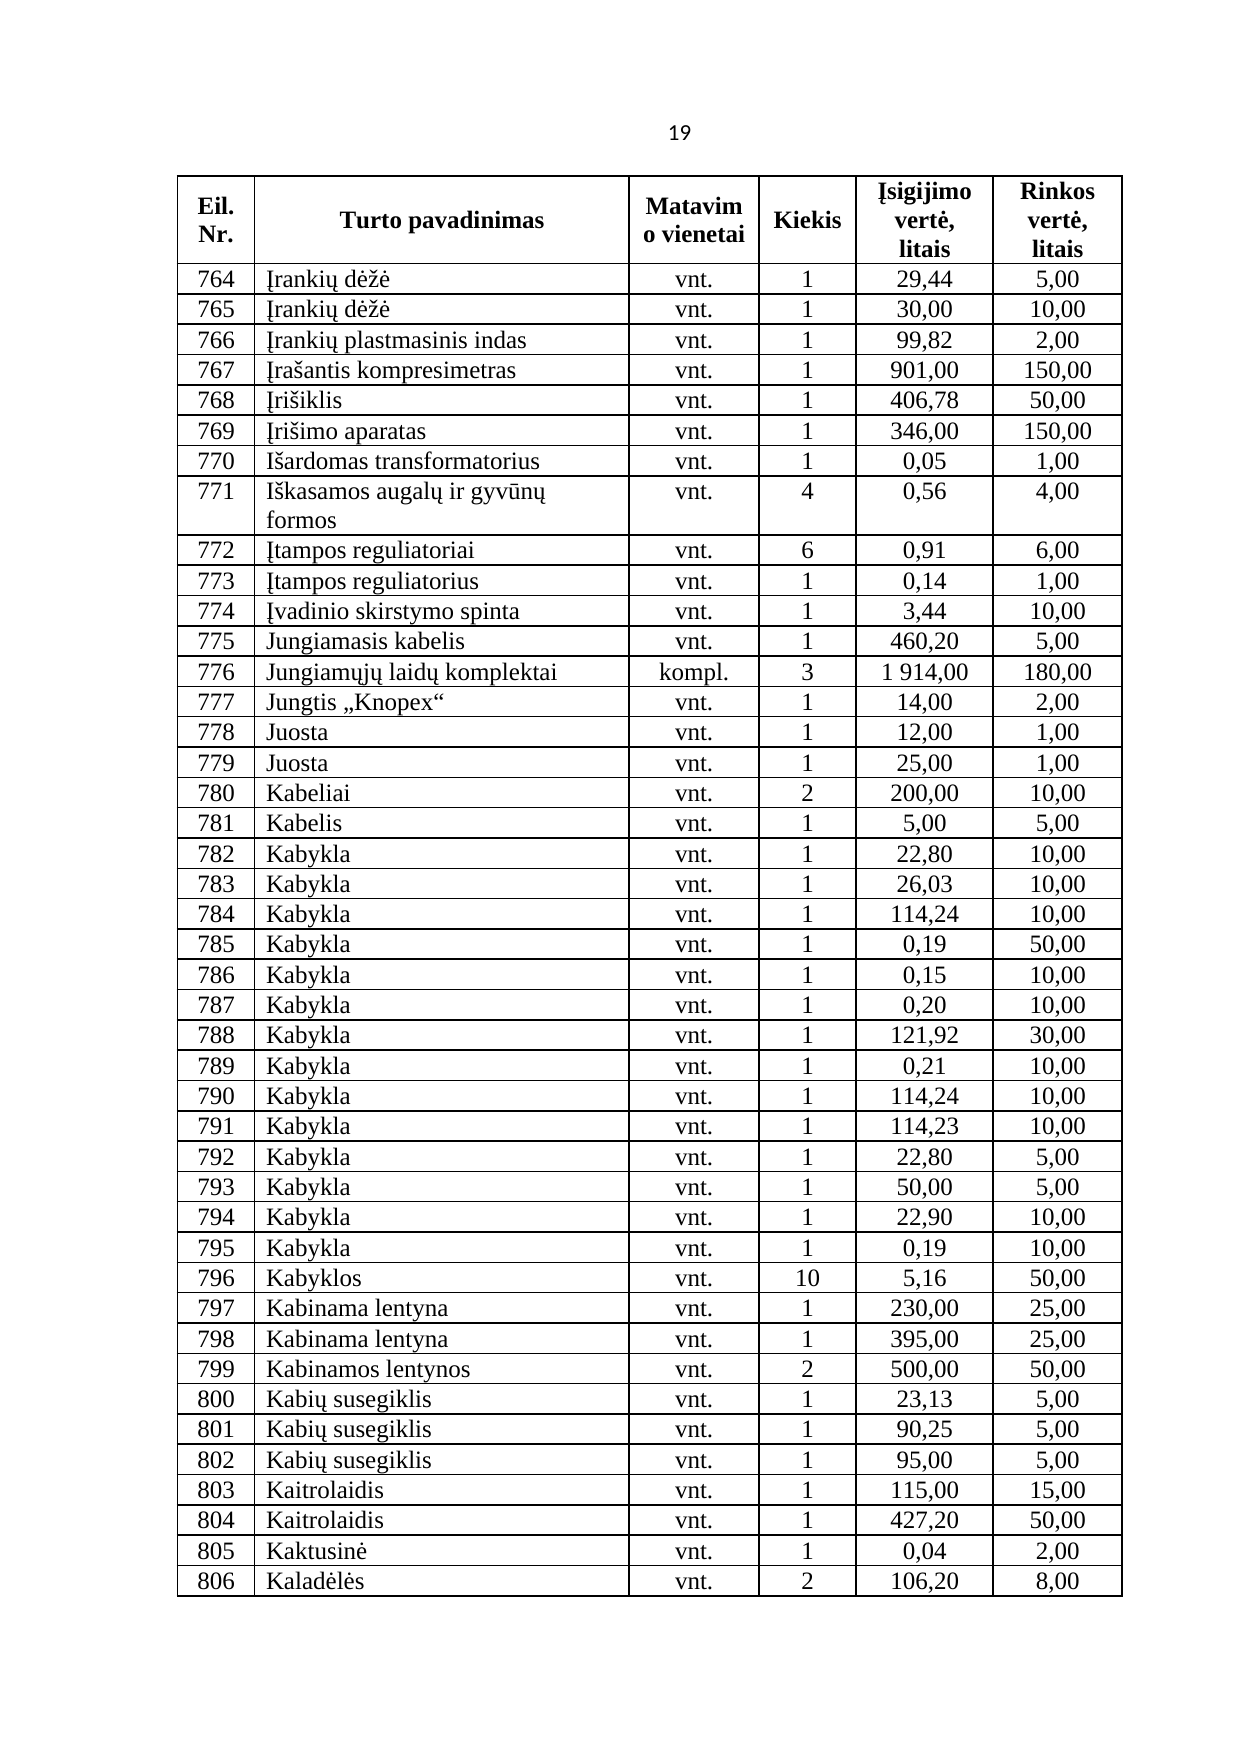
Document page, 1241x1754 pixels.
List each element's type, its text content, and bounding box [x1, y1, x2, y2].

table_cell 1,00 [994, 446, 1121, 475]
table_header Kiekis [760, 177, 855, 263]
table_cell 1 [760, 1384, 855, 1413]
table_cell vnt. [630, 325, 758, 354]
table_cell vnt. [630, 264, 758, 293]
table_cell 1 [760, 1415, 855, 1443]
table_cell 1 [760, 1506, 855, 1534]
table_cell vnt. [630, 960, 758, 989]
table_cell Kabykla [255, 930, 628, 958]
table_cell Įrankių dėžė [255, 264, 628, 293]
table_cell vnt. [630, 778, 758, 807]
table_cell vnt. [630, 355, 758, 384]
table_cell vnt. [630, 899, 758, 928]
table_cell 8,00 [994, 1566, 1121, 1595]
table_header Įsigijimo vertė, litais [857, 177, 992, 263]
table_cell vnt. [630, 1202, 758, 1231]
table_cell 784 [178, 899, 254, 928]
table_cell 3 [760, 657, 855, 686]
table_cell 1 [760, 748, 855, 776]
table_cell vnt. [630, 1506, 758, 1534]
table_cell vnt. [630, 295, 758, 323]
table_cell 1 914,00 [857, 657, 992, 686]
table_cell 791 [178, 1112, 254, 1140]
table_cell 1 [760, 1172, 855, 1201]
table_cell Kabykla [255, 1172, 628, 1201]
table_cell 765 [178, 295, 254, 323]
table_cell 10,00 [994, 1081, 1121, 1110]
table_cell 500,00 [857, 1354, 992, 1383]
table_cell vnt. [630, 627, 758, 655]
table_cell 1 [760, 687, 855, 716]
table_cell 50,00 [994, 930, 1121, 958]
table_cell 427,20 [857, 1506, 992, 1534]
table_cell Kabykla [255, 1202, 628, 1231]
table_cell Kabyklos [255, 1263, 628, 1292]
table_cell Jungtis „Knopex“ [255, 687, 628, 716]
table_cell 773 [178, 566, 254, 594]
table_cell 1 [760, 1081, 855, 1110]
table_cell 790 [178, 1081, 254, 1110]
table_cell 1 [760, 1233, 855, 1261]
table_cell 230,00 [857, 1293, 992, 1322]
table_cell vnt. [630, 748, 758, 776]
table_cell Kabinama lentyna [255, 1324, 628, 1352]
table_cell 1 [760, 355, 855, 384]
table_cell 50,00 [994, 386, 1121, 414]
table_cell 25,00 [994, 1293, 1121, 1322]
table_cell 1 [760, 1051, 855, 1079]
table_cell 0,20 [857, 990, 992, 1019]
table_cell 1 [760, 325, 855, 354]
table_cell 5,00 [994, 264, 1121, 293]
table_cell 30,00 [994, 1021, 1121, 1049]
table_cell 0,14 [857, 566, 992, 594]
table_cell Kabelis [255, 808, 628, 837]
table_cell Kaktusinė [255, 1536, 628, 1564]
table_cell 1 [760, 1536, 855, 1564]
table_cell 1,00 [994, 566, 1121, 594]
table_cell 1 [760, 717, 855, 746]
table_cell 1 [760, 1142, 855, 1171]
table_cell Įrankių plastmasinis indas [255, 325, 628, 354]
table_header Matavimo vienetai [630, 177, 758, 263]
table_cell vnt. [630, 477, 758, 534]
table_cell Kabių susegiklis [255, 1445, 628, 1474]
table_cell vnt. [630, 1233, 758, 1261]
table_cell Kabykla [255, 960, 628, 989]
table_cell 0,04 [857, 1536, 992, 1564]
table_cell Įvadinio skirstymo spinta [255, 596, 628, 625]
table_cell vnt. [630, 717, 758, 746]
table_cell 22,80 [857, 839, 992, 867]
table_cell 5,00 [994, 1172, 1121, 1201]
table_cell vnt. [630, 1051, 758, 1079]
table_cell 10,00 [994, 960, 1121, 989]
table_cell 1,00 [994, 717, 1121, 746]
table_cell 22,90 [857, 1202, 992, 1231]
table_cell 1,00 [994, 748, 1121, 776]
table_cell 901,00 [857, 355, 992, 384]
table_cell 769 [178, 416, 254, 444]
table_cell 50,00 [994, 1354, 1121, 1383]
table_cell 775 [178, 627, 254, 655]
table_cell 3,44 [857, 596, 992, 625]
table_cell vnt. [630, 386, 758, 414]
table_cell vnt. [630, 1021, 758, 1049]
table_cell 5,00 [994, 1445, 1121, 1474]
table_cell 798 [178, 1324, 254, 1352]
table_cell vnt. [630, 446, 758, 475]
table_cell 1 [760, 808, 855, 837]
table_cell 804 [178, 1506, 254, 1534]
table_cell 1 [760, 295, 855, 323]
table_cell vnt. [630, 1384, 758, 1413]
table_cell Kabykla [255, 1021, 628, 1049]
table_cell Kaitrolaidis [255, 1506, 628, 1534]
table_cell 395,00 [857, 1324, 992, 1352]
table_cell 150,00 [994, 355, 1121, 384]
table_cell 793 [178, 1172, 254, 1201]
table_cell 10,00 [994, 1233, 1121, 1261]
table_cell 115,00 [857, 1475, 992, 1504]
table_cell 10,00 [994, 899, 1121, 928]
table_cell vnt. [630, 930, 758, 958]
table_cell kompl. [630, 657, 758, 686]
table_cell vnt. [630, 596, 758, 625]
table_cell 10,00 [994, 990, 1121, 1019]
table_cell 802 [178, 1445, 254, 1474]
table_cell 26,03 [857, 869, 992, 898]
table_cell 771 [178, 477, 254, 534]
table_cell 25,00 [857, 748, 992, 776]
table_cell Išardomas transformatorius [255, 446, 628, 475]
table_cell 788 [178, 1021, 254, 1049]
table_cell Kabykla [255, 899, 628, 928]
table_cell 15,00 [994, 1475, 1121, 1504]
table_cell 805 [178, 1536, 254, 1564]
table_cell vnt. [630, 536, 758, 564]
table_cell 0,19 [857, 930, 992, 958]
table_cell 200,00 [857, 778, 992, 807]
table_cell 780 [178, 778, 254, 807]
table_cell vnt. [630, 566, 758, 594]
table_header Eil. Nr. [178, 177, 254, 263]
table_cell vnt. [630, 1324, 758, 1352]
table_cell 1 [760, 446, 855, 475]
table_cell 801 [178, 1415, 254, 1443]
table_cell 1 [760, 930, 855, 958]
table_cell 0,05 [857, 446, 992, 475]
table_cell 1 [760, 1021, 855, 1049]
table_cell 799 [178, 1354, 254, 1383]
table_cell 5,16 [857, 1263, 992, 1292]
table_cell vnt. [630, 1263, 758, 1292]
table_cell vnt. [630, 1415, 758, 1443]
table_cell Kabykla [255, 1051, 628, 1079]
table_cell 114,24 [857, 899, 992, 928]
table_cell 4,00 [994, 477, 1121, 534]
table_cell 1 [760, 596, 855, 625]
table_cell 4 [760, 477, 855, 534]
table_cell vnt. [630, 1172, 758, 1201]
table_cell Įrišiklis [255, 386, 628, 414]
table_cell 106,20 [857, 1566, 992, 1595]
table_cell 5,00 [857, 808, 992, 837]
table_cell Įrašantis kompresimetras [255, 355, 628, 384]
table_cell vnt. [630, 1142, 758, 1171]
table_cell Kaladėlės [255, 1566, 628, 1595]
table_cell 2,00 [994, 1536, 1121, 1564]
table_cell 5,00 [994, 1384, 1121, 1413]
table_cell Įrankių dėžė [255, 295, 628, 323]
table_cell 1 [760, 416, 855, 444]
table_cell Kabykla [255, 1081, 628, 1110]
table_cell Juosta [255, 748, 628, 776]
table_cell 90,25 [857, 1415, 992, 1443]
table_cell 0,91 [857, 536, 992, 564]
table_cell vnt. [630, 1475, 758, 1504]
table_cell 1 [760, 566, 855, 594]
table_cell 10,00 [994, 1112, 1121, 1140]
table_cell 797 [178, 1293, 254, 1322]
table_cell 768 [178, 386, 254, 414]
table_cell 774 [178, 596, 254, 625]
table_cell Įtampos reguliatoriai [255, 536, 628, 564]
table_cell 767 [178, 355, 254, 384]
table_cell 23,13 [857, 1384, 992, 1413]
table_cell 99,82 [857, 325, 992, 354]
table_cell 0,19 [857, 1233, 992, 1261]
table_cell vnt. [630, 1081, 758, 1110]
table_cell vnt. [630, 687, 758, 716]
table_cell 5,00 [994, 1142, 1121, 1171]
table_cell vnt. [630, 990, 758, 1019]
table_cell 5,00 [994, 627, 1121, 655]
table_cell vnt. [630, 1293, 758, 1322]
table_cell 95,00 [857, 1445, 992, 1474]
table_cell 5,00 [994, 1415, 1121, 1443]
table_cell 29,44 [857, 264, 992, 293]
table_cell 782 [178, 839, 254, 867]
table_cell 1 [760, 1112, 855, 1140]
table_cell 406,78 [857, 386, 992, 414]
table_cell vnt. [630, 1354, 758, 1383]
table_cell 1 [760, 1475, 855, 1504]
table_cell 787 [178, 990, 254, 1019]
table_cell Kabykla [255, 869, 628, 898]
table_cell vnt. [630, 1566, 758, 1595]
table_cell 1 [760, 627, 855, 655]
table_cell 781 [178, 808, 254, 837]
table_cell 114,24 [857, 1081, 992, 1110]
table_cell 180,00 [994, 657, 1121, 686]
table_cell 10,00 [994, 839, 1121, 867]
table_cell 1 [760, 264, 855, 293]
table_cell 50,00 [994, 1506, 1121, 1534]
table_cell 10 [760, 1263, 855, 1292]
table_cell 10,00 [994, 778, 1121, 807]
table_cell 114,23 [857, 1112, 992, 1140]
table_cell 2,00 [994, 325, 1121, 354]
table_cell 796 [178, 1263, 254, 1292]
table_cell vnt. [630, 1112, 758, 1140]
table_cell 2,00 [994, 687, 1121, 716]
table_cell Įtampos reguliatorius [255, 566, 628, 594]
table_cell Kabeliai [255, 778, 628, 807]
table_cell Įrišimo aparatas [255, 416, 628, 444]
table_cell 1 [760, 899, 855, 928]
table_cell 346,00 [857, 416, 992, 444]
table_cell 0,21 [857, 1051, 992, 1079]
table_cell Iškasamos augalų ir gyvūnų formos [255, 477, 628, 534]
table_cell 1 [760, 1445, 855, 1474]
table_cell 1 [760, 1202, 855, 1231]
table_cell 6 [760, 536, 855, 564]
table_cell 776 [178, 657, 254, 686]
table_cell Kabykla [255, 1233, 628, 1261]
table_cell 779 [178, 748, 254, 776]
table_cell 1 [760, 869, 855, 898]
table_cell 0,56 [857, 477, 992, 534]
table_cell vnt. [630, 869, 758, 898]
table_cell Kaitrolaidis [255, 1475, 628, 1504]
table_cell 1 [760, 990, 855, 1019]
table_cell Kabykla [255, 839, 628, 867]
table_cell 22,80 [857, 1142, 992, 1171]
table_cell 10,00 [994, 869, 1121, 898]
table_cell Juosta [255, 717, 628, 746]
table_cell vnt. [630, 808, 758, 837]
table_cell Kabinamos lentynos [255, 1354, 628, 1383]
table_cell Kabių susegiklis [255, 1384, 628, 1413]
table_cell 794 [178, 1202, 254, 1231]
table_cell 2 [760, 778, 855, 807]
table_cell Kabykla [255, 1112, 628, 1140]
table_cell 1 [760, 960, 855, 989]
table_cell 0,15 [857, 960, 992, 989]
table_cell 14,00 [857, 687, 992, 716]
table_cell 1 [760, 1324, 855, 1352]
table_cell Kabykla [255, 990, 628, 1019]
table_cell 1 [760, 839, 855, 867]
table_cell 777 [178, 687, 254, 716]
table_cell 6,00 [994, 536, 1121, 564]
table_cell 10,00 [994, 1051, 1121, 1079]
table_header Rinkos vertė, litais [994, 177, 1121, 263]
table_cell 795 [178, 1233, 254, 1261]
table_cell 800 [178, 1384, 254, 1413]
table_cell Kabinama lentyna [255, 1293, 628, 1322]
table_cell vnt. [630, 839, 758, 867]
table_cell 778 [178, 717, 254, 746]
table_cell 1 [760, 386, 855, 414]
table_cell 2 [760, 1566, 855, 1595]
table_cell 25,00 [994, 1324, 1121, 1352]
table_cell 783 [178, 869, 254, 898]
table_cell 121,92 [857, 1021, 992, 1049]
table_cell Jungiamasis kabelis [255, 627, 628, 655]
table_cell 50,00 [857, 1172, 992, 1201]
table_cell Kabykla [255, 1142, 628, 1171]
table_cell 786 [178, 960, 254, 989]
table_cell 803 [178, 1475, 254, 1504]
table_cell 12,00 [857, 717, 992, 746]
table_cell vnt. [630, 416, 758, 444]
table_cell 30,00 [857, 295, 992, 323]
table_cell 789 [178, 1051, 254, 1079]
table_cell 150,00 [994, 416, 1121, 444]
table_cell vnt. [630, 1445, 758, 1474]
table_cell 10,00 [994, 596, 1121, 625]
table_cell 50,00 [994, 1263, 1121, 1292]
table_cell 764 [178, 264, 254, 293]
table_cell 766 [178, 325, 254, 354]
table_cell 460,20 [857, 627, 992, 655]
table_cell 5,00 [994, 808, 1121, 837]
table_cell Jungiamųjų laidų komplektai [255, 657, 628, 686]
table_cell 785 [178, 930, 254, 958]
table_cell 792 [178, 1142, 254, 1171]
table_cell 770 [178, 446, 254, 475]
table_cell 10,00 [994, 1202, 1121, 1231]
table_cell 10,00 [994, 295, 1121, 323]
table_header Turto pavadinimas [255, 177, 628, 263]
table_cell 2 [760, 1354, 855, 1383]
table_cell 772 [178, 536, 254, 564]
table_cell 806 [178, 1566, 254, 1595]
table_cell Kabių susegiklis [255, 1415, 628, 1443]
table_cell 1 [760, 1293, 855, 1322]
table_cell vnt. [630, 1536, 758, 1564]
